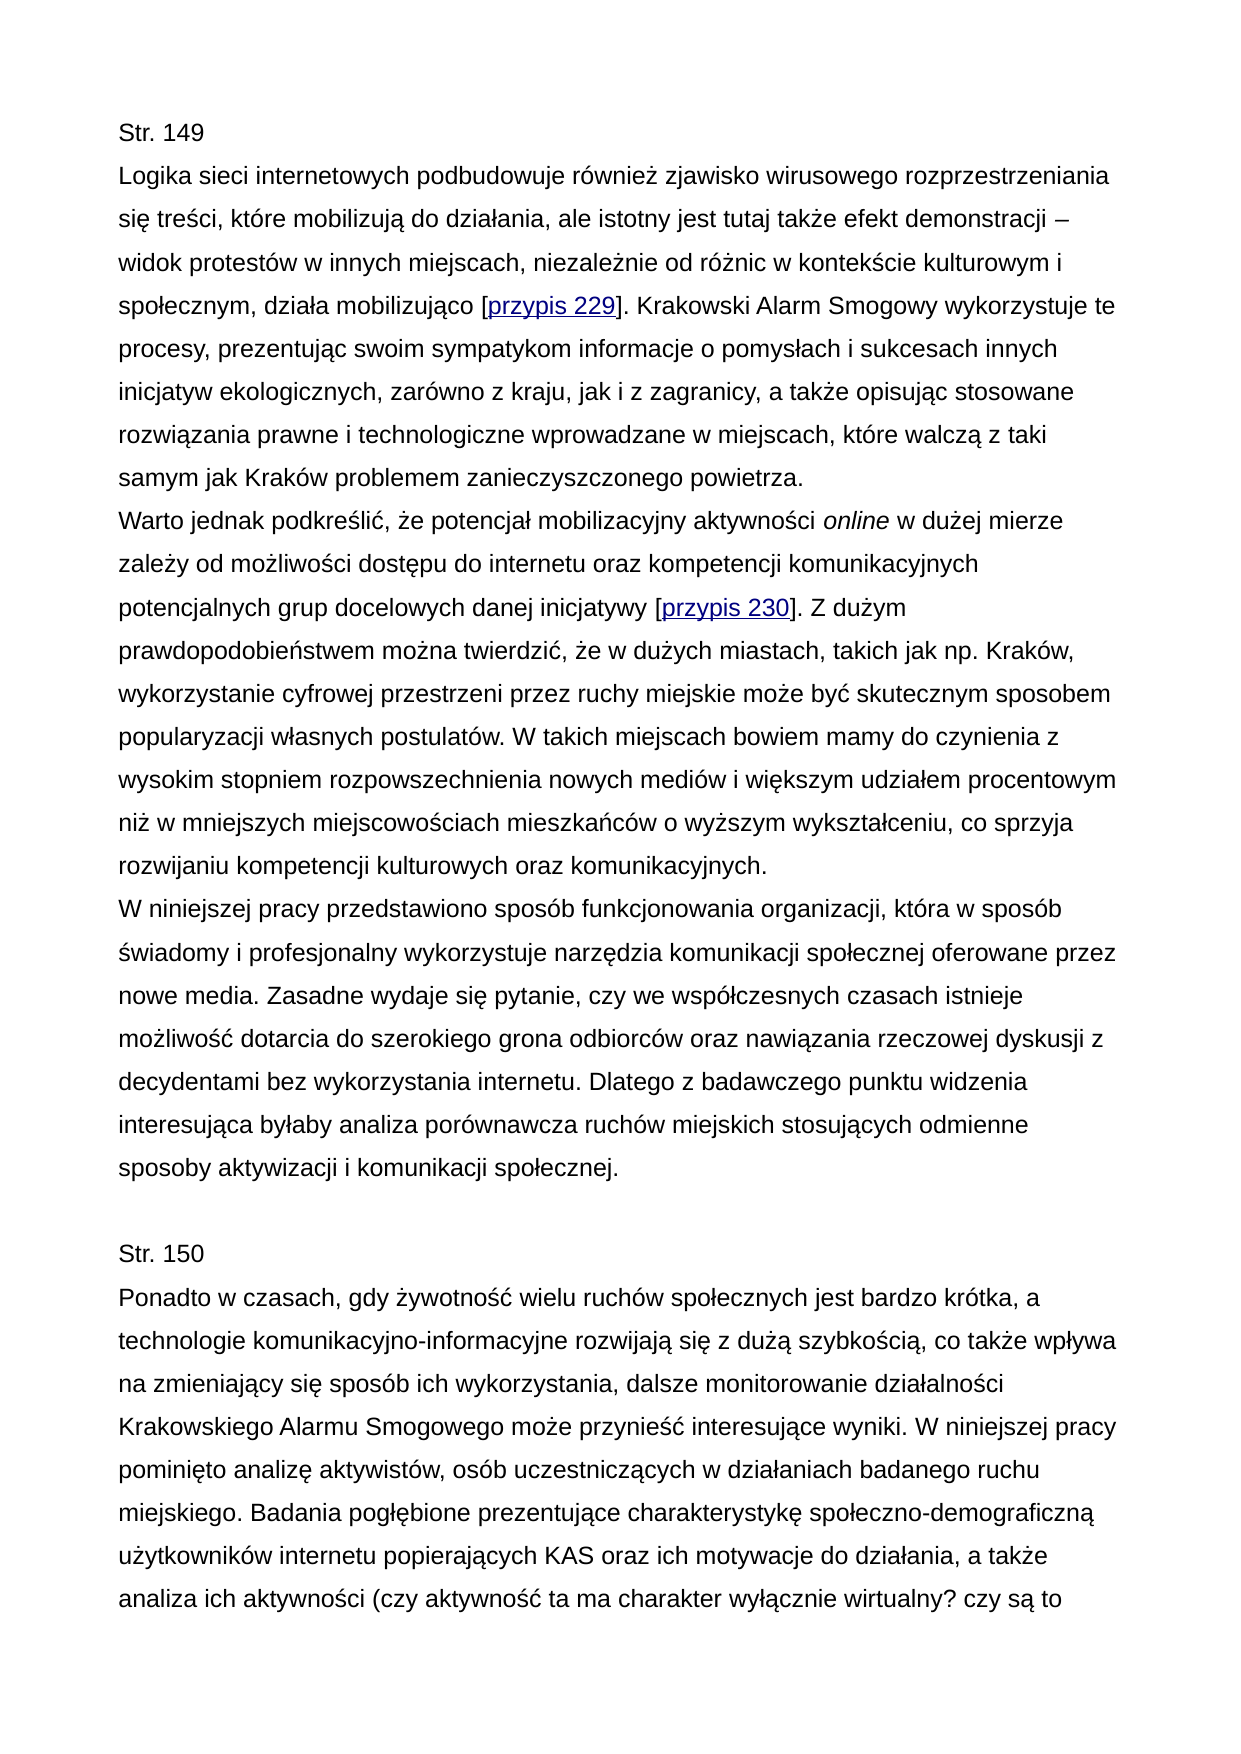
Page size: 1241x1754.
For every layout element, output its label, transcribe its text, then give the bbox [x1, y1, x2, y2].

text Str. 149 [118, 118, 1122, 147]
text W niniejszej pracy przedstawiono sposób funkcjonowania organizacji, która w sposób świadomy i profesjonalny wykorzystuje narzędzia komunikacji społecznej oferowane przez nowe media. Zasadne wydaje się pytanie, czy we współczesnych czasach istnieje możliwość dotarcia do szerokiego grona odbiorców oraz nawiązania rzeczowej dyskusji z decydentami bez wykorzystania internetu. Dlatego z badawczego punktu widzenia interesująca byłaby analiza porównawcza ruchów miejskich stosujących odmienne sposoby aktywizacji i komunikacji społecznej. [118, 894, 1122, 1182]
text Ponadto w czasach, gdy żywotność wielu ruchów społecznych jest bardzo krótka, a technologie komunikacyjno-informacyjne rozwijają się z dużą szybkością, co także wpływa na zmieniający się sposób ich wykorzystania, dalsze monitorowanie działalności Krakowskiego Alarmu Smogowego może przynieść interesujące wyniki. W niniejszej pracy pominięto analizę aktywistów, osób uczestniczących w działaniach badanego ruchu miejskiego. Badania pogłębione prezentujące charakterystykę społeczno-demograficzną użytkowników internetu popierających KAS oraz ich motywacje do działania, a także analiza ich aktywności (czy aktywność ta ma charakter wyłącznie wirtualny? czy są to [118, 1282, 1122, 1613]
text Str. 150 [118, 1239, 1122, 1268]
text Warto jednak podkreślić, że potencjał mobilizacyjny aktywności online w dużej mierze zależy od możliwości dostępu do internetu oraz kompetencji komunikacyjnych potencjalnych grup docelowych danej inicjatywy [przypis 230]. Z dużym prawdopodobieństwem można twierdzić, że w dużych miastach, takich jak np. Kraków, wykorzystanie cyfrowej przestrzeni przez ruchy miejskie może być skutecznym sposobem popularyzacji własnych postulatów. W takich miejscach bowiem mamy do czynienia z wysokim stopniem rozpowszechnienia nowych mediów i większym udziałem procentowym niż w mniejszych miejscowościach mieszkańców o wyższym wykształceniu, co sprzyja rozwijaniu kompetencji kulturowych oraz komunikacyjnych. [118, 506, 1122, 880]
text Logika sieci internetowych podbudowuje również zjawisko wirusowego rozprzestrzeniania się treści, które mobilizują do działania, ale istotny jest tutaj także efekt demonstracji – widok protestów w innych miejscach, niezależnie od różnic w kontekście kulturowym i społecznym, działa mobilizująco [przypis 229]. Krakowski Alarm Smogowy wykorzystuje te procesy, prezentując swoim sympatykom informacje o pomysłach i sukcesach innych inicjatyw ekologicznych, zarówno z kraju, jak i z zagranicy, a także opisując stosowane rozwiązania prawne i technologiczne wprowadzane w miejscach, które walczą z taki samym jak Kraków problemem zanieczyszczonego powietrza. [118, 161, 1122, 492]
